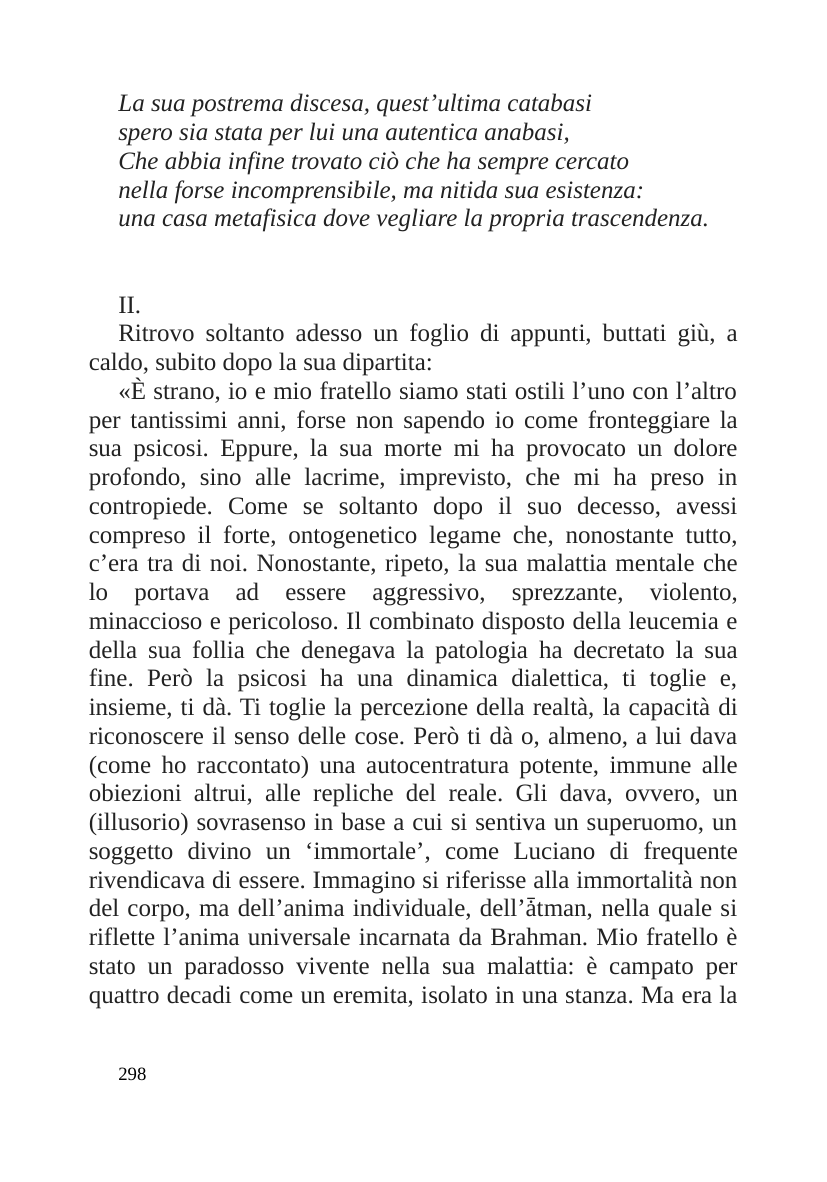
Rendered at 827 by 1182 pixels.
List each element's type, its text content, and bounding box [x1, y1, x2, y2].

text La sua postrema discesa, quest’ultima catabasi [88, 88, 738, 117]
text una casa metafisica dove vegliare la propria trascendenza. [88, 203, 738, 232]
text Che abbia infine trovato ciò che ha sempre cercato [88, 146, 738, 175]
text nella forse incomprensibile, ma nitida sua esistenza: [88, 175, 738, 203]
text II. [88, 290, 738, 318]
text spero sia stata per lui una autentica anabasi, [88, 117, 738, 146]
text Ritrovo soltanto adesso un foglio di appunti, buttati giù, a caldo, subito dopo la sua dipartita: [88, 318, 738, 376]
text «è strano, io e mio fratello siamo stati ostili l’uno con l’altro per tantissimi anni, forse non sapendo io come fronteggiare la sua psicosi. Eppure, la sua morte mi ha provocato un dolore profondo, sino alle lacrime, imprevisto, che mi ha preso in contropiede. Come se soltanto dopo il suo decesso, avessi compreso il forte, ontogenetico legame che, nonostante tutto, c’era tra di noi. Nonostante, ripeto, la sua malattia mentale che lo portava ad essere aggressivo, sprezzante, violento, minaccioso e pericoloso. Il combinato disposto della leucemia e della sua follia che denegava la patologia ha decretato la sua fine. Però la psicosi ha una dinamica dialettica, ti toglie e, insieme, ti dà. Ti toglie la percezione della realtà, la capacità di riconoscere il senso delle cose. Però ti dà o, almeno, a lui dava (come ho raccontato) una autocentratura potente, immune alle obiezioni altrui, alle repliche del reale. Gli dava, ovvero, un (illusorio) sovrasenso in base a cui si sentiva un superuomo, un soggetto divino un ‘immortale’, come Luciano di frequente rivendicava di essere. Immagino si riferisse alla immortalità non del corpo, ma dell’anima individuale, dell’ǡtman, nella quale si riflette l’anima universale incarnata da Brahman. Mio fratello è stato un paradosso vivente nella sua malattia: è campato per quattro decadi come un eremita, isolato in una stanza. Ma era la [88, 376, 738, 1008]
